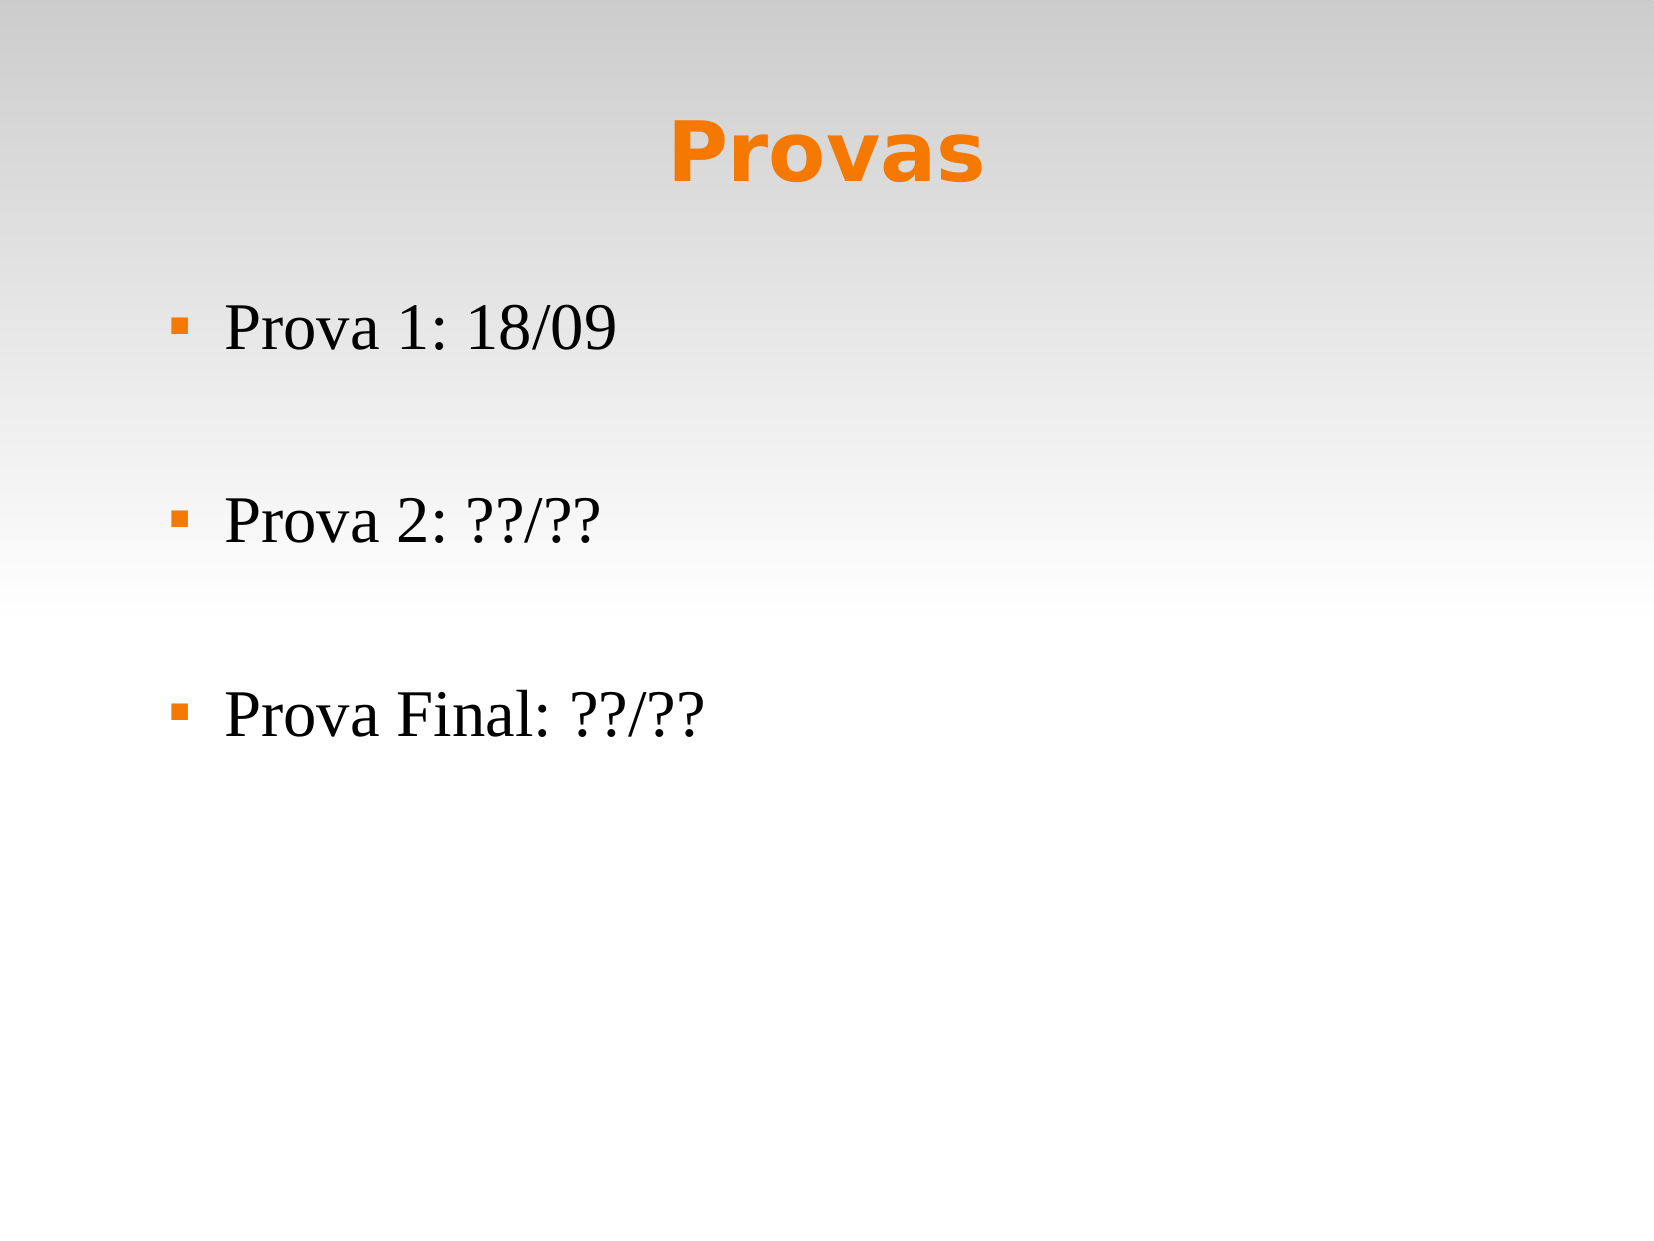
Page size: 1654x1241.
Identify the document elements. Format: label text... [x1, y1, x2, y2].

list Prova 1: 18/09 Prova 2: ??/?? Prova Final: ??/?? [82, 290, 1571, 1208]
title Provas [82, 49, 1571, 257]
